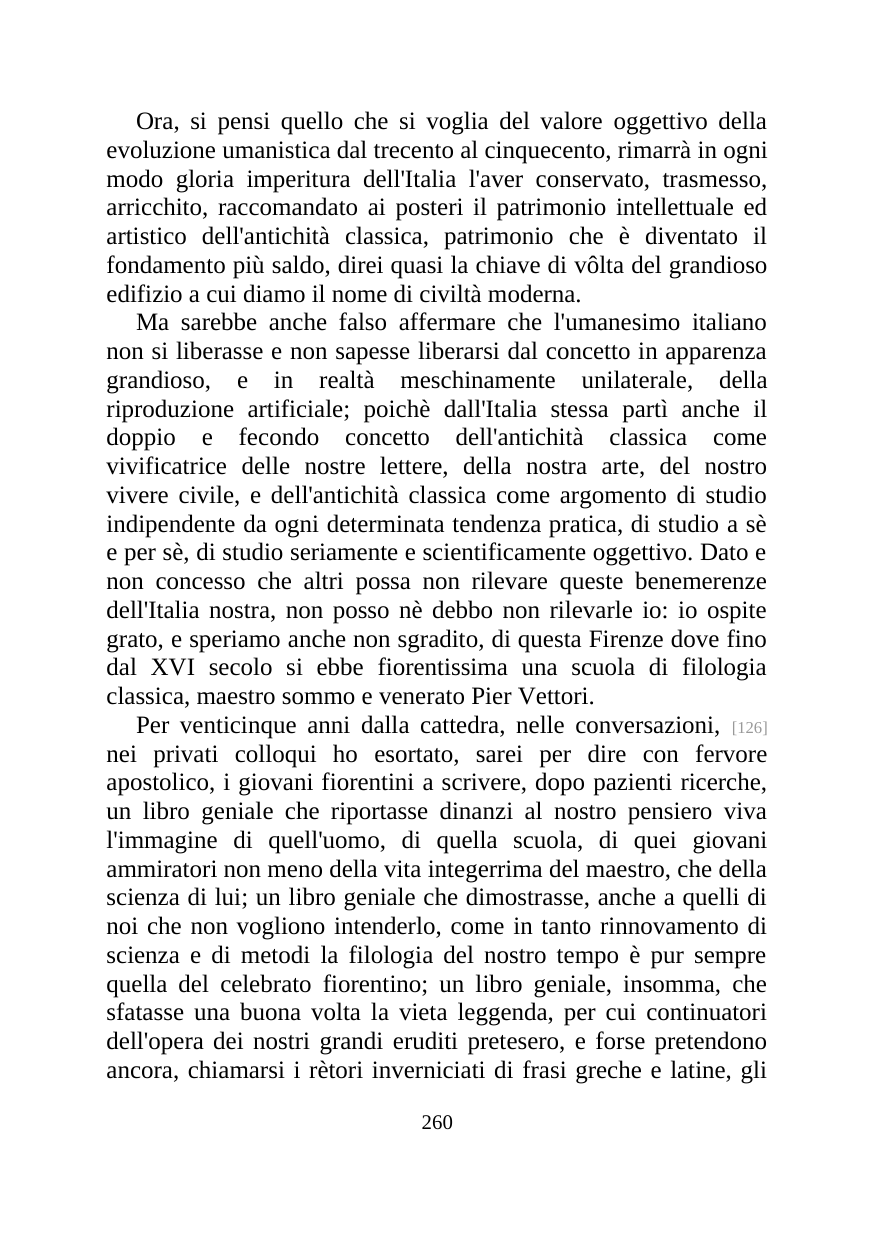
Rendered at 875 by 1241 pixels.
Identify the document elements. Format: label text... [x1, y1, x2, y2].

text Per venticinque anni dalla cattedra, nelle conversazioni, [126] nei privati colloqui ho esortato, sarei per dire con fervore apostolico, i giovani fiorentini a scrivere, dopo pazienti ricerche, un libro geniale che riportasse dinanzi al nostro pensiero viva l'immagine di quell'uomo, di quella scuola, di quei giovani ammiratori non meno della vita integerrima del maestro, che della scienza di lui; un libro geniale che dimostrasse, anche a quelli di noi che non vogliono intenderlo, come in tanto rinnovamento di scienza e di metodi la filologia del nostro tempo è pur sempre quella del celebrato fiorentino; un libro geniale, insomma, che sfatasse una buona volta la vieta leggenda, per cui continuatori dell'opera dei nostri grandi eruditi pretesero, e forse pretendono ancora, chiamarsi i rètori inverniciati di frasi greche e latine, gli [106, 710, 768, 1084]
text Ma sarebbe anche falso affermare che l'umanesimo italiano non si liberasse e non sapesse liberarsi dal concetto in apparenza grandioso, e in realtà meschinamente unilaterale, della riproduzione artificiale; poichè dall'Italia stessa partì anche il doppio e fecondo concetto dell'antichità classica come vivificatrice delle nostre lettere, della nostra arte, del nostro vivere civile, e dell'antichità classica come argomento di studio indipendente da ogni determinata tendenza pratica, di studio a sè e per sè, di studio seriamente e scientificamente oggettivo. Dato e non concesso che altri possa non rilevare queste benemerenze dell'Italia nostra, non posso nè debbo non rilevarle io: io ospite grato, e speriamo anche non sgradito, di questa Firenze dove fino dal XVI secolo si ebbe fiorentissima una scuola di filologia classica, maestro sommo e venerato Pier Vettori. [106, 307, 768, 710]
text Ora, si pensi quello che si voglia del valore oggettivo della evoluzione umanistica dal trecento al cinquecento, rimarrà in ogni modo gloria imperitura dell'Italia l'aver conservato, trasmesso, arricchito, raccomandato ai posteri il patrimonio intellettuale ed artistico dell'antichità classica, patrimonio che è diventato il fondamento più saldo, direi quasi la chiave di vôlta del grandioso edifizio a cui diamo il nome di civiltà moderna. [106, 106, 768, 307]
